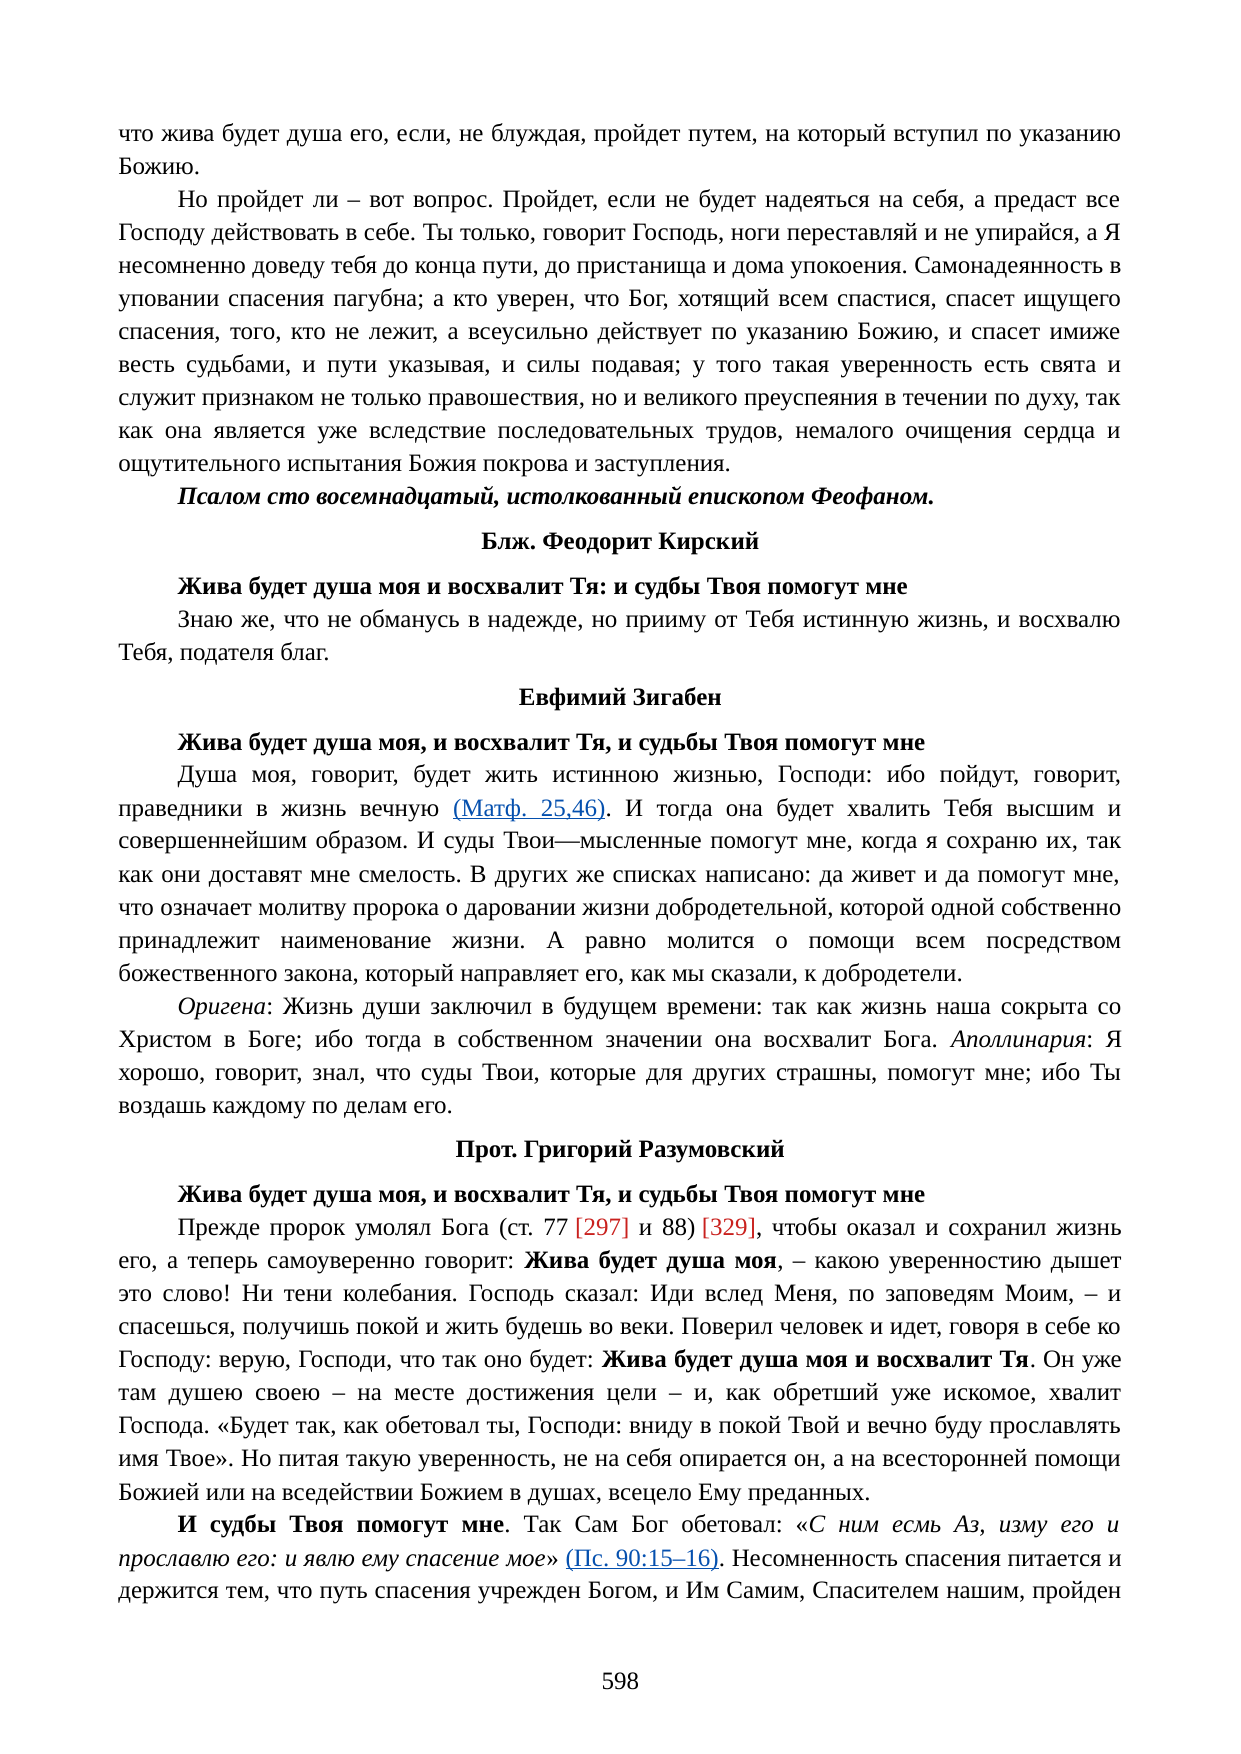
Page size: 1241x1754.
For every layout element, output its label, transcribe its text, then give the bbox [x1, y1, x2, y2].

text Жива будет душа моя, и восхвалит Тя, и судьбы Твоя помогут мне [118, 727, 1122, 755]
text Прежде пророк умолял Бога (ст. 77 [297] и 88) [329], чтобы оказал и сохранил жизнь его, а теперь самоуверенно говорит: Жива будет душа моя, – какою уверенностию дышет это слово! Ни тени колебания. Господь сказал: Иди вслед Меня, по заповедям Моим, – и спасешься, получишь покой и жить будешь во веки. Поверил человек и идет, говоря в себе ко Господу: верую, Господи, что так оно будет: Жива будет душа моя и восхвалит Тя. Он уже там душею своею – на месте достижения цели – и, как обретший уже искомое, хвалит Господа. «Будет так, как обетовал ты, Господи: вниду в покой Твой и вечно буду прославлять имя Твое». Но питая такую уверенность, не на себя опирается он, а на всесторонней помощи Божией или на вседействии Божием в душах, всецело Ему преданных. [118, 1212, 1122, 1505]
text Псалом сто восемнадцатый, истолкованный епископом Феофаном. [118, 481, 1122, 510]
text Но пройдет ли – вот вопрос. Пройдет, если не будет надеяться на себя, а предаст все Господу действовать в себе. Ты только, говорит Господь, ноги переставляй и не упирайся, а Я несомненно доведу тебя до конца пути, до пристанища и дома упокоения. Самонадеянность в уповании спасения пагубна; а кто уверен, что Бог, хотящий всем спастися, спасет ищущего спасения, того, кто не лежит, а всеусильно действует по указанию Божию, и спасет имиже весть судьбами, и пути указывая, и силы подавая; у того такая уверенность есть свята и служит признаком не только правошествия, но и великого преуспеяния в течении по духу, так как она является уже вследствие последовательных трудов, немалого очищения сердца и ощутительного испытания Божия покрова и заступления. [118, 184, 1122, 477]
text Оригена: Жизнь души заключил в будущем времени: так как жизнь наша сокрыта со Христом в Боге; ибо тогда в собственном значении она восхвалит Бога. Аполлинария: Я хорошо, говорит, знал, что суды Твои, которые для других страшны, помогут мне; ибо Ты воздашь каждому по делам его. [118, 991, 1122, 1118]
text И судбы Твоя помогут мне. Так Сам Бог обетовал: «С ним есмь Аз, изму его и прославлю его: и явлю ему спасение мое» (Пс. 90:15–16). Несомненность спасения питается и держится тем, что путь спасения учрежден Богом, и Им Самим, Спасителем нашим, пройден [118, 1509, 1122, 1604]
text Жива будет душа моя и восхвалит Тя: и судбы Твоя помогут мне [118, 571, 1122, 600]
subtitle Прот. Григорий Разумовский [118, 1134, 1122, 1163]
text Жива будет душа моя, и восхвалит Тя, и судьбы Твоя помогут мне [118, 1179, 1122, 1208]
text Душа моя, говорит, будет жить истинною жизнью, Господи: ибо пойдут, говорит, праведники в жизнь вечную (Матф. 25,46). И тогда она будет хвалить Тебя высшим и совершеннейшим образом. И суды Твои—мысленные помогут мне, когда я сохраню их, так как они доставят мне смелость. В других же списках написано: да живет и да помогут мне, что означает молитву пророка о даровании жизни добродетельной, которой одной собственно принадлежит наименование жизни. А равно молится о помощи всем посредством божественного закона, который направляет его, как мы сказали, к добродетели. [118, 759, 1122, 986]
subtitle Блж. Феодорит Кирский [118, 526, 1122, 555]
text что жива будет душа его, если, не блуждая, пройдет путем, на который вступил по указанию Божию. [118, 118, 1122, 180]
text Знаю же, что не обманусь в надежде, но прииму от Тебя истинную жизнь, и восхвалю Тебя, подателя благ. [118, 604, 1122, 666]
subtitle Евфимий Зигабен [118, 682, 1122, 711]
